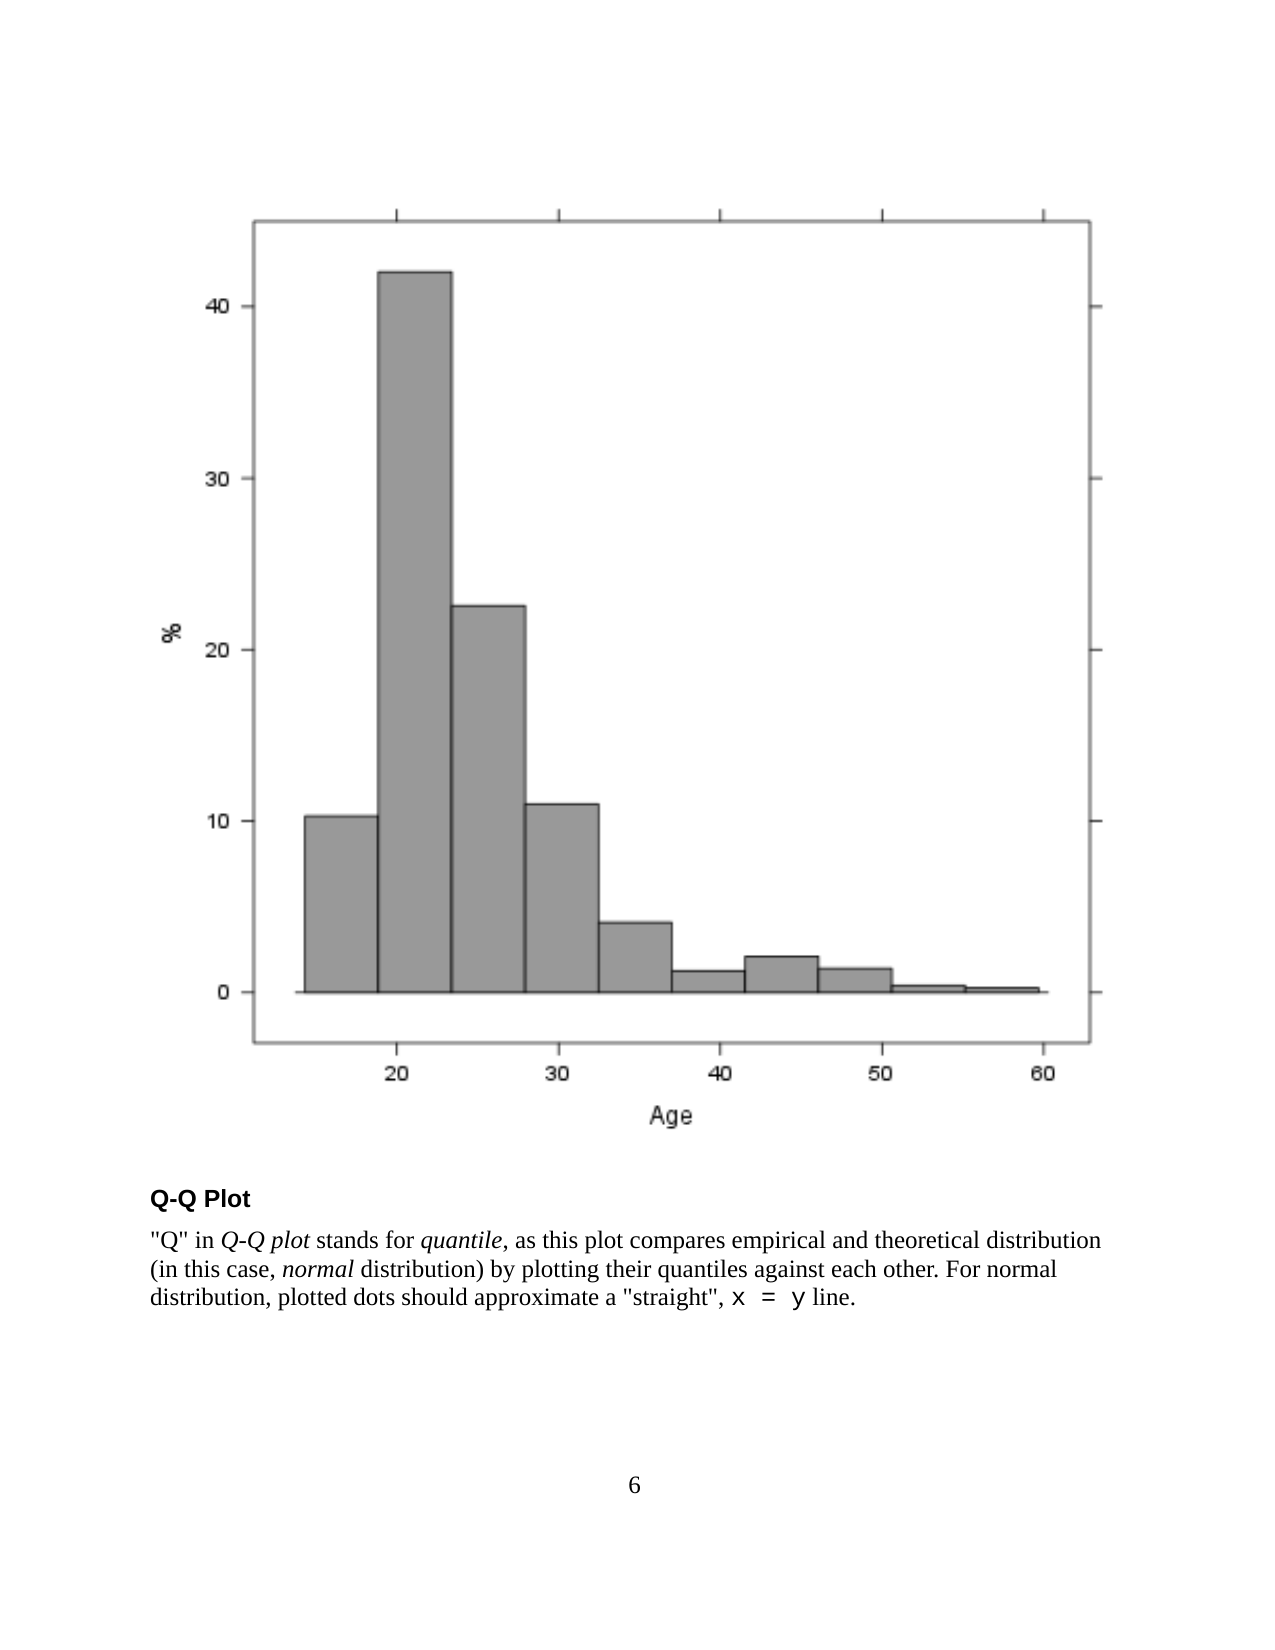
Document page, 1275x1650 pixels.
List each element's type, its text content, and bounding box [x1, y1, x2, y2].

subtitle Q-Q Plot [150, 1184, 1125, 1212]
text "Q" in Q-Q plot stands for quantile, as this plot compares empirical and theoretical distribution (in this case, normal distribution) by plotting their quantiles against each other. For normal distribution, plotted dots should approximate a "straight", x = y line. [150, 1225, 1125, 1313]
picture [150, 150, 1150, 1150]
